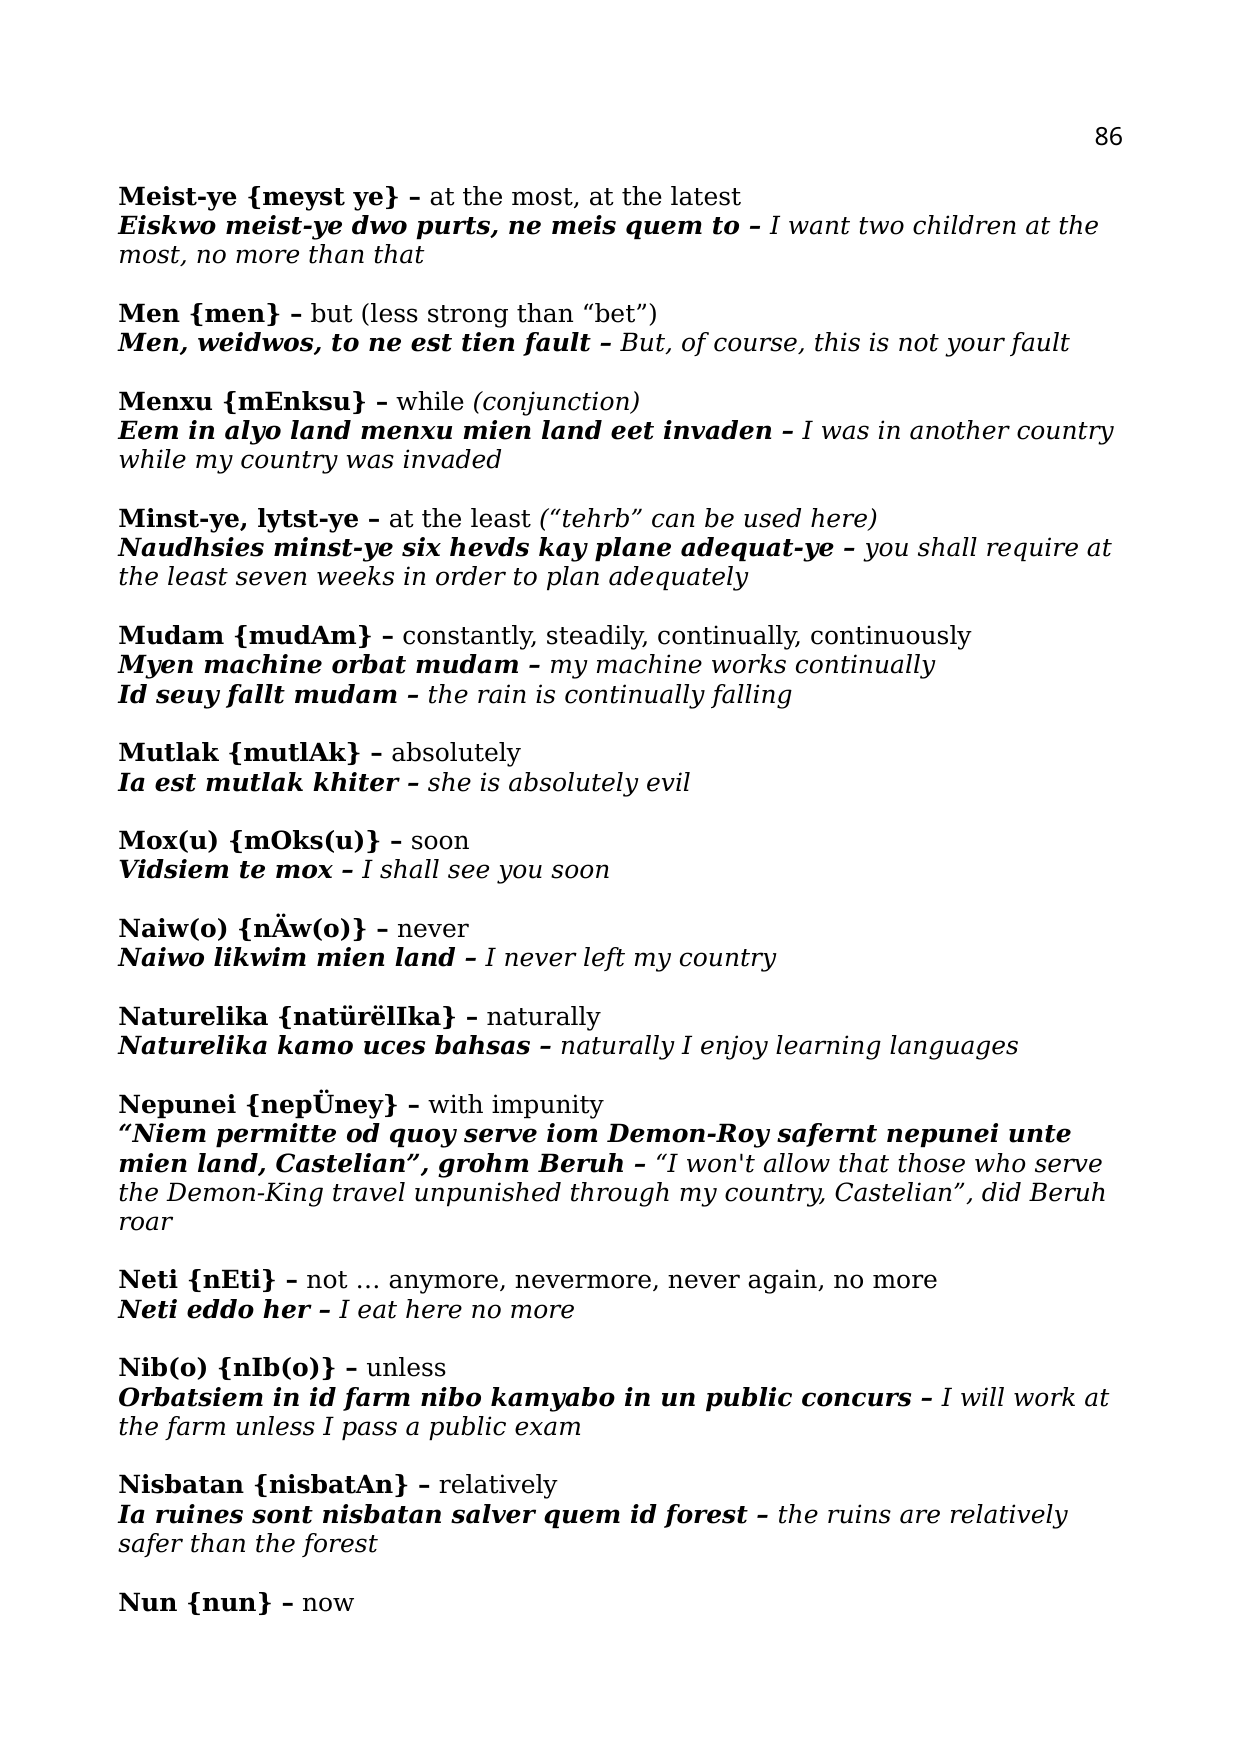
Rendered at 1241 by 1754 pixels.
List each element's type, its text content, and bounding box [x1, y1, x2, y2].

text Ia ruines sont nisbatan salver quem id forest – the ruins are relatively safer than the forest [118, 1500, 1123, 1558]
text Mutlak {mutlAk} – absolutely [118, 738, 1123, 767]
text Naturelika kamo uces bahsas – naturally I enjoy learning languages [118, 1031, 1123, 1061]
text Eiskwo meist-ye dwo purts, ne meis quem to – I want two children at the most, no more than that [118, 211, 1123, 269]
text Myen machine orbat mudam – my machine works continually [118, 650, 1123, 679]
text Naudhsies minst-ye six hevds kay plane adequat-ye – you shall require at the least seven weeks in order to plan adequately [118, 533, 1123, 592]
text Nisbatan {nisbatAn} – relatively [118, 1470, 1123, 1500]
text Minst-ye, lytst-ye – at the least (“tehrb” can be used here) [118, 504, 1123, 533]
text Vidsiem te mox – I shall see you soon [118, 855, 1123, 885]
text Nun {nun} – now [118, 1587, 1123, 1617]
text Ia est mutlak khiter – she is absolutely evil [118, 767, 1123, 797]
text Eem in alyo land menxu mien land eet invaden – I was in another country while my country was invaded [118, 416, 1123, 474]
text Mox(u) {mOks(u)} – soon [118, 826, 1123, 855]
text Menxu {mEnksu} – while (conjunction) [118, 387, 1123, 416]
text Naiw(o) {nÄw(o)} – never [118, 914, 1123, 943]
text Mudam {mudAm} – constantly, steadily, continually, continuously [118, 621, 1123, 650]
text Men, weidwos, to ne est tien fault – But, of course, this is not your fault [118, 328, 1123, 357]
text Orbatsiem in id farm nibo kamyabo in un public concurs – I will work at the farm unless I pass a public exam [118, 1383, 1123, 1441]
text “Niem permitte od quoy serve iom Demon-Roy safernt nepunei unte mien land, Castelian”, grohm Beruh – “I won't allow that those who serve the Demon-King travel unpunished through my country, Castelian”, did Beruh roar [118, 1119, 1123, 1236]
text Id seuy fallt mudam – the rain is continually falling [118, 679, 1123, 709]
text Naiwo likwim mien land – I never left my country [118, 943, 1123, 973]
text Neti eddo her – I eat here no more [118, 1295, 1123, 1324]
text Nepunei {nepÜney} – with impunity [118, 1090, 1123, 1119]
text Nib(o) {nIb(o)} – unless [118, 1353, 1123, 1383]
text Meist-ye {meyst ye} – at the most, at the latest [118, 182, 1123, 211]
text Men {men} – but (less strong than “bet”) [118, 299, 1123, 328]
text Naturelika {natürëlIka} – naturally [118, 1002, 1123, 1031]
text Neti {nEti} – not … anymore, nevermore, never again, no more [118, 1265, 1123, 1295]
